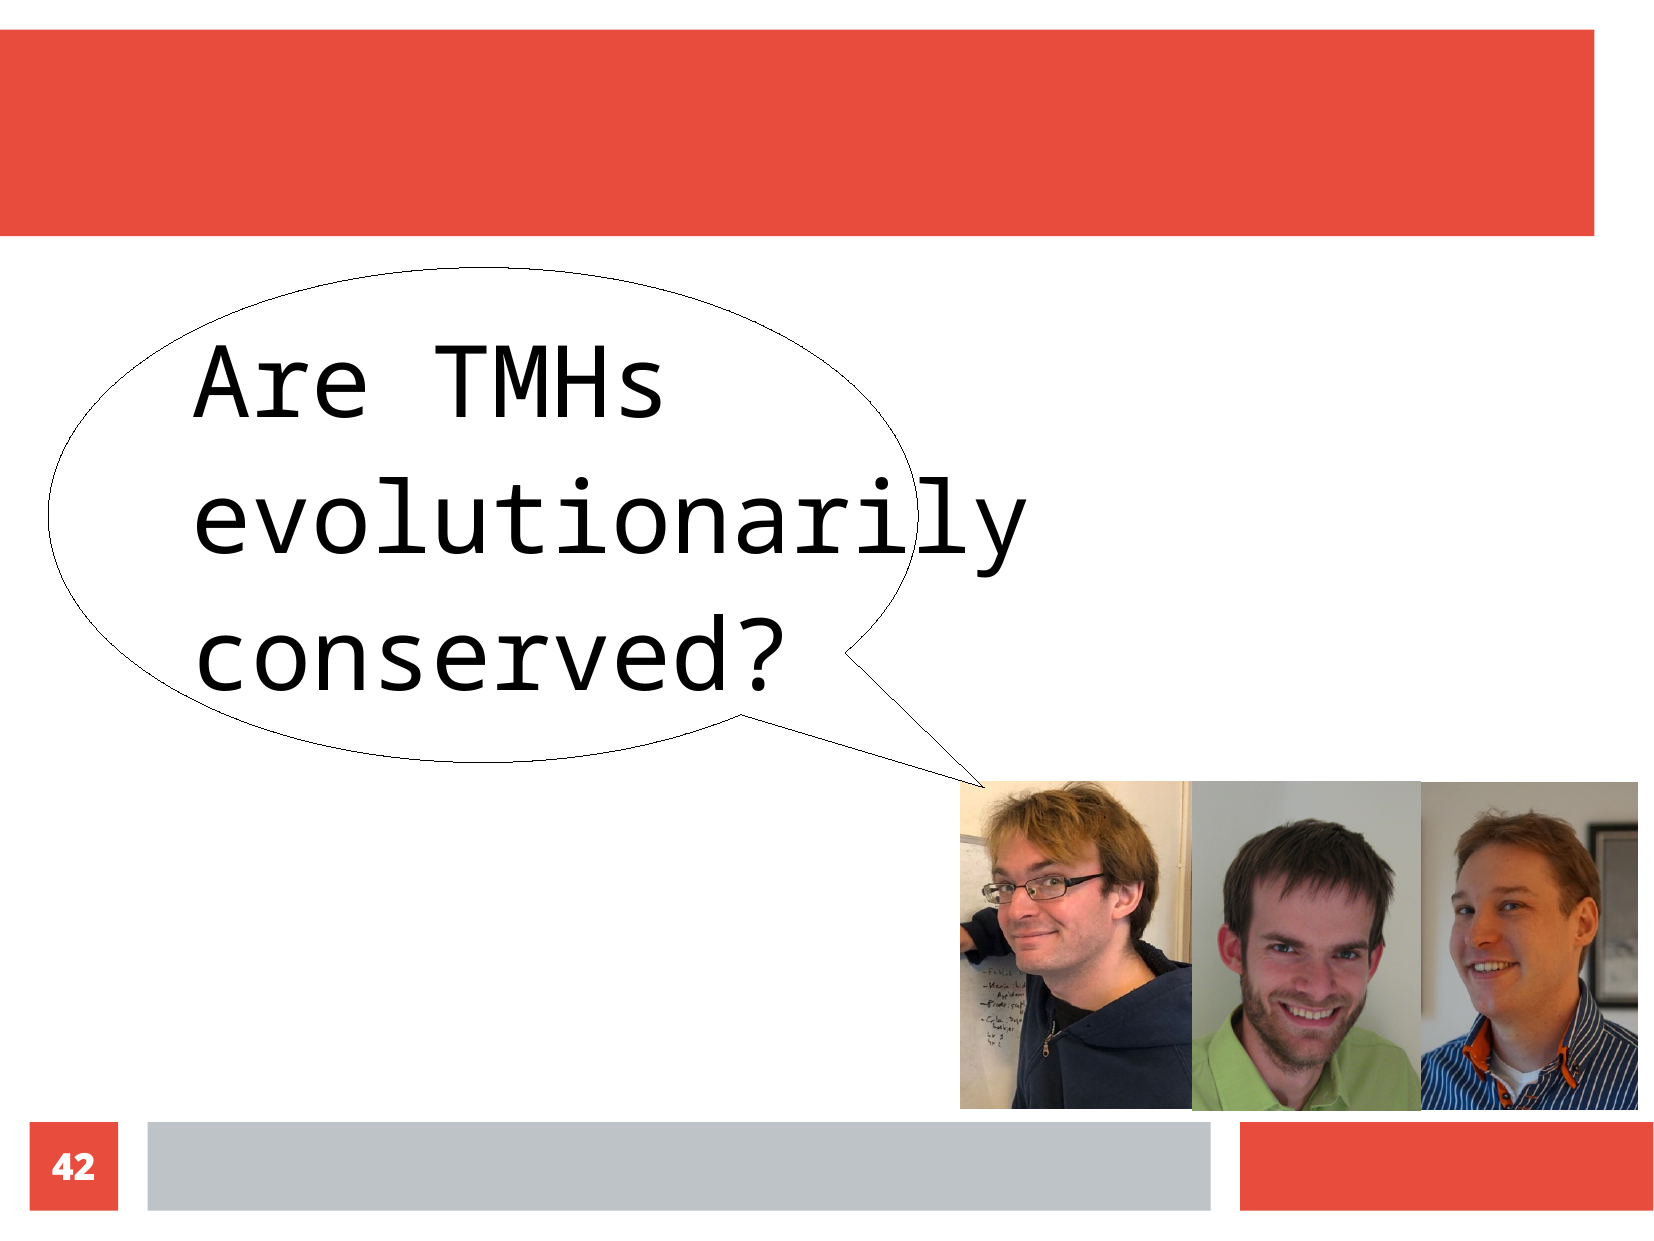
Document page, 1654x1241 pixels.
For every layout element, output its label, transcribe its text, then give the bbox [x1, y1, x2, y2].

picture [960, 781, 1638, 1111]
text_box Are TMHs evolutionarily conserved? [48, 267, 985, 788]
